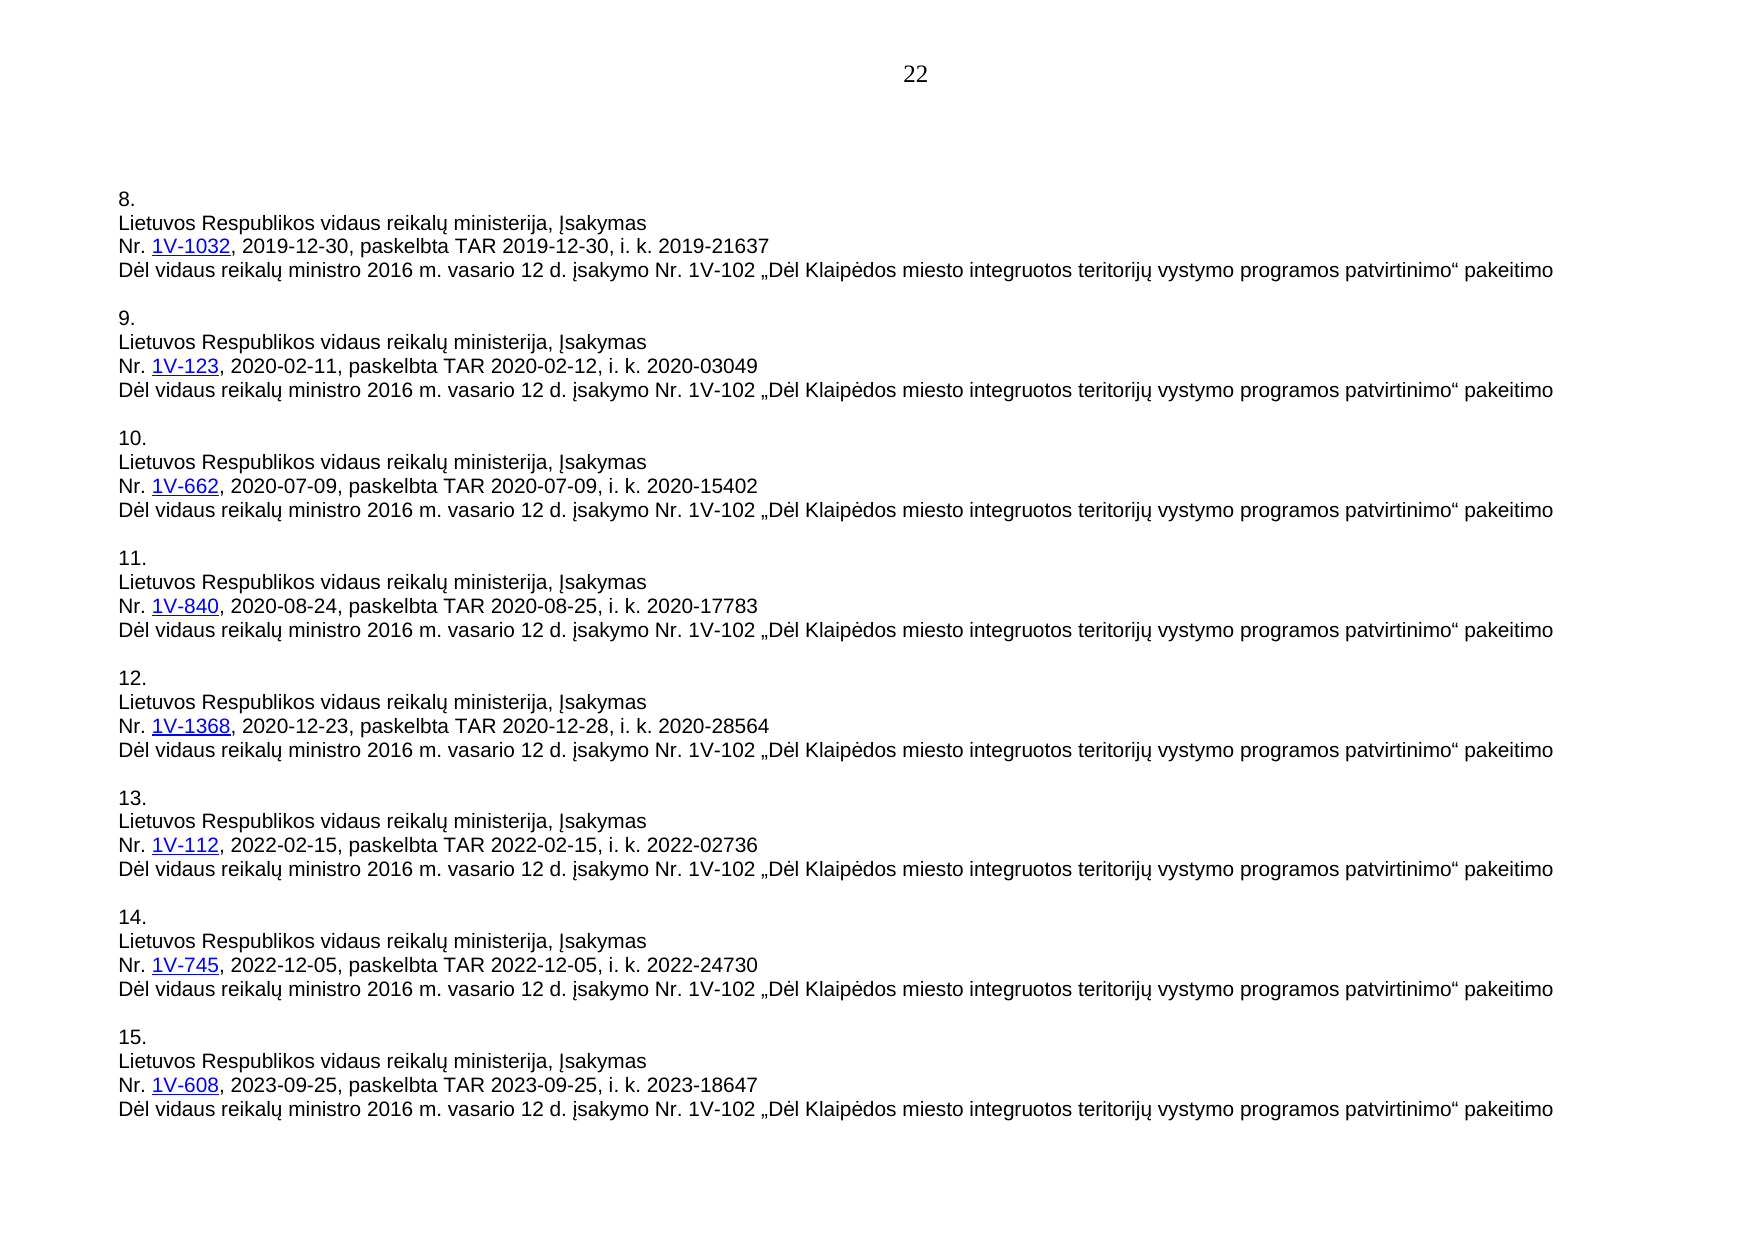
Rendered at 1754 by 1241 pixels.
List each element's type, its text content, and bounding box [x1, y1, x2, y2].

text Lietuvos Respublikos vidaus reikalų ministerija, Įsakymas [118, 689, 1713, 713]
text Dėl vidaus reikalų ministro 2016 m. vasario 12 d. įsakymo Nr. 1V-102 „Dėl Klaipėdos miesto integruotos teritorijų vystymo programos patvirtinimo“ pakeitimo [118, 977, 1713, 1001]
text 15. [118, 1025, 1713, 1049]
text 14. [118, 905, 1713, 929]
text Lietuvos Respublikos vidaus reikalų ministerija, Įsakymas [118, 330, 1713, 354]
text Nr. 1V-1368, 2020-12-23, paskelbta TAR 2020-12-28, i. k. 2020-28564 [118, 713, 1713, 737]
text Nr. 1V-662, 2020-07-09, paskelbta TAR 2020-07-09, i. k. 2020-15402 [118, 474, 1713, 498]
text 11. [118, 546, 1713, 570]
text Lietuvos Respublikos vidaus reikalų ministerija, Įsakymas [118, 450, 1713, 474]
text Lietuvos Respublikos vidaus reikalų ministerija, Įsakymas [118, 929, 1713, 953]
text Nr. 1V-123, 2020-02-11, paskelbta TAR 2020-02-12, i. k. 2020-03049 [118, 354, 1713, 378]
text Lietuvos Respublikos vidaus reikalų ministerija, Įsakymas [118, 210, 1713, 234]
text Nr. 1V-745, 2022-12-05, paskelbta TAR 2022-12-05, i. k. 2022-24730 [118, 953, 1713, 977]
text Nr. 1V-608, 2023-09-25, paskelbta TAR 2023-09-25, i. k. 2023-18647 [118, 1073, 1713, 1097]
text Lietuvos Respublikos vidaus reikalų ministerija, Įsakymas [118, 809, 1713, 833]
text Dėl vidaus reikalų ministro 2016 m. vasario 12 d. įsakymo Nr. 1V-102 „Dėl Klaipėdos miesto integruotos teritorijų vystymo programos patvirtinimo“ pakeitimo [118, 378, 1713, 402]
text Lietuvos Respublikos vidaus reikalų ministerija, Įsakymas [118, 1049, 1713, 1073]
text Nr. 1V-1032, 2019-12-30, paskelbta TAR 2019-12-30, i. k. 2019-21637 [118, 234, 1713, 258]
text Dėl vidaus reikalų ministro 2016 m. vasario 12 d. įsakymo Nr. 1V-102 „Dėl Klaipėdos miesto integruotos teritorijų vystymo programos patvirtinimo“ pakeitimo [118, 857, 1713, 881]
text Dėl vidaus reikalų ministro 2016 m. vasario 12 d. įsakymo Nr. 1V-102 „Dėl Klaipėdos miesto integruotos teritorijų vystymo programos patvirtinimo“ pakeitimo [118, 1097, 1713, 1121]
text Dėl vidaus reikalų ministro 2016 m. vasario 12 d. įsakymo Nr. 1V-102 „Dėl Klaipėdos miesto integruotos teritorijų vystymo programos patvirtinimo“ pakeitimo [118, 618, 1713, 642]
text 12. [118, 666, 1713, 689]
text 8. [118, 186, 1713, 210]
text Dėl vidaus reikalų ministro 2016 m. vasario 12 d. įsakymo Nr. 1V-102 „Dėl Klaipėdos miesto integruotos teritorijų vystymo programos patvirtinimo“ pakeitimo [118, 737, 1713, 761]
text 9. [118, 306, 1713, 330]
text Nr. 1V-112, 2022-02-15, paskelbta TAR 2022-02-15, i. k. 2022-02736 [118, 833, 1713, 857]
text 13. [118, 785, 1713, 809]
text Dėl vidaus reikalų ministro 2016 m. vasario 12 d. įsakymo Nr. 1V-102 „Dėl Klaipėdos miesto integruotos teritorijų vystymo programos patvirtinimo“ pakeitimo [118, 258, 1713, 282]
text Dėl vidaus reikalų ministro 2016 m. vasario 12 d. įsakymo Nr. 1V-102 „Dėl Klaipėdos miesto integruotos teritorijų vystymo programos patvirtinimo“ pakeitimo [118, 498, 1713, 522]
text 10. [118, 426, 1713, 450]
text Nr. 1V-840, 2020-08-24, paskelbta TAR 2020-08-25, i. k. 2020-17783 [118, 594, 1713, 618]
text Lietuvos Respublikos vidaus reikalų ministerija, Įsakymas [118, 570, 1713, 594]
